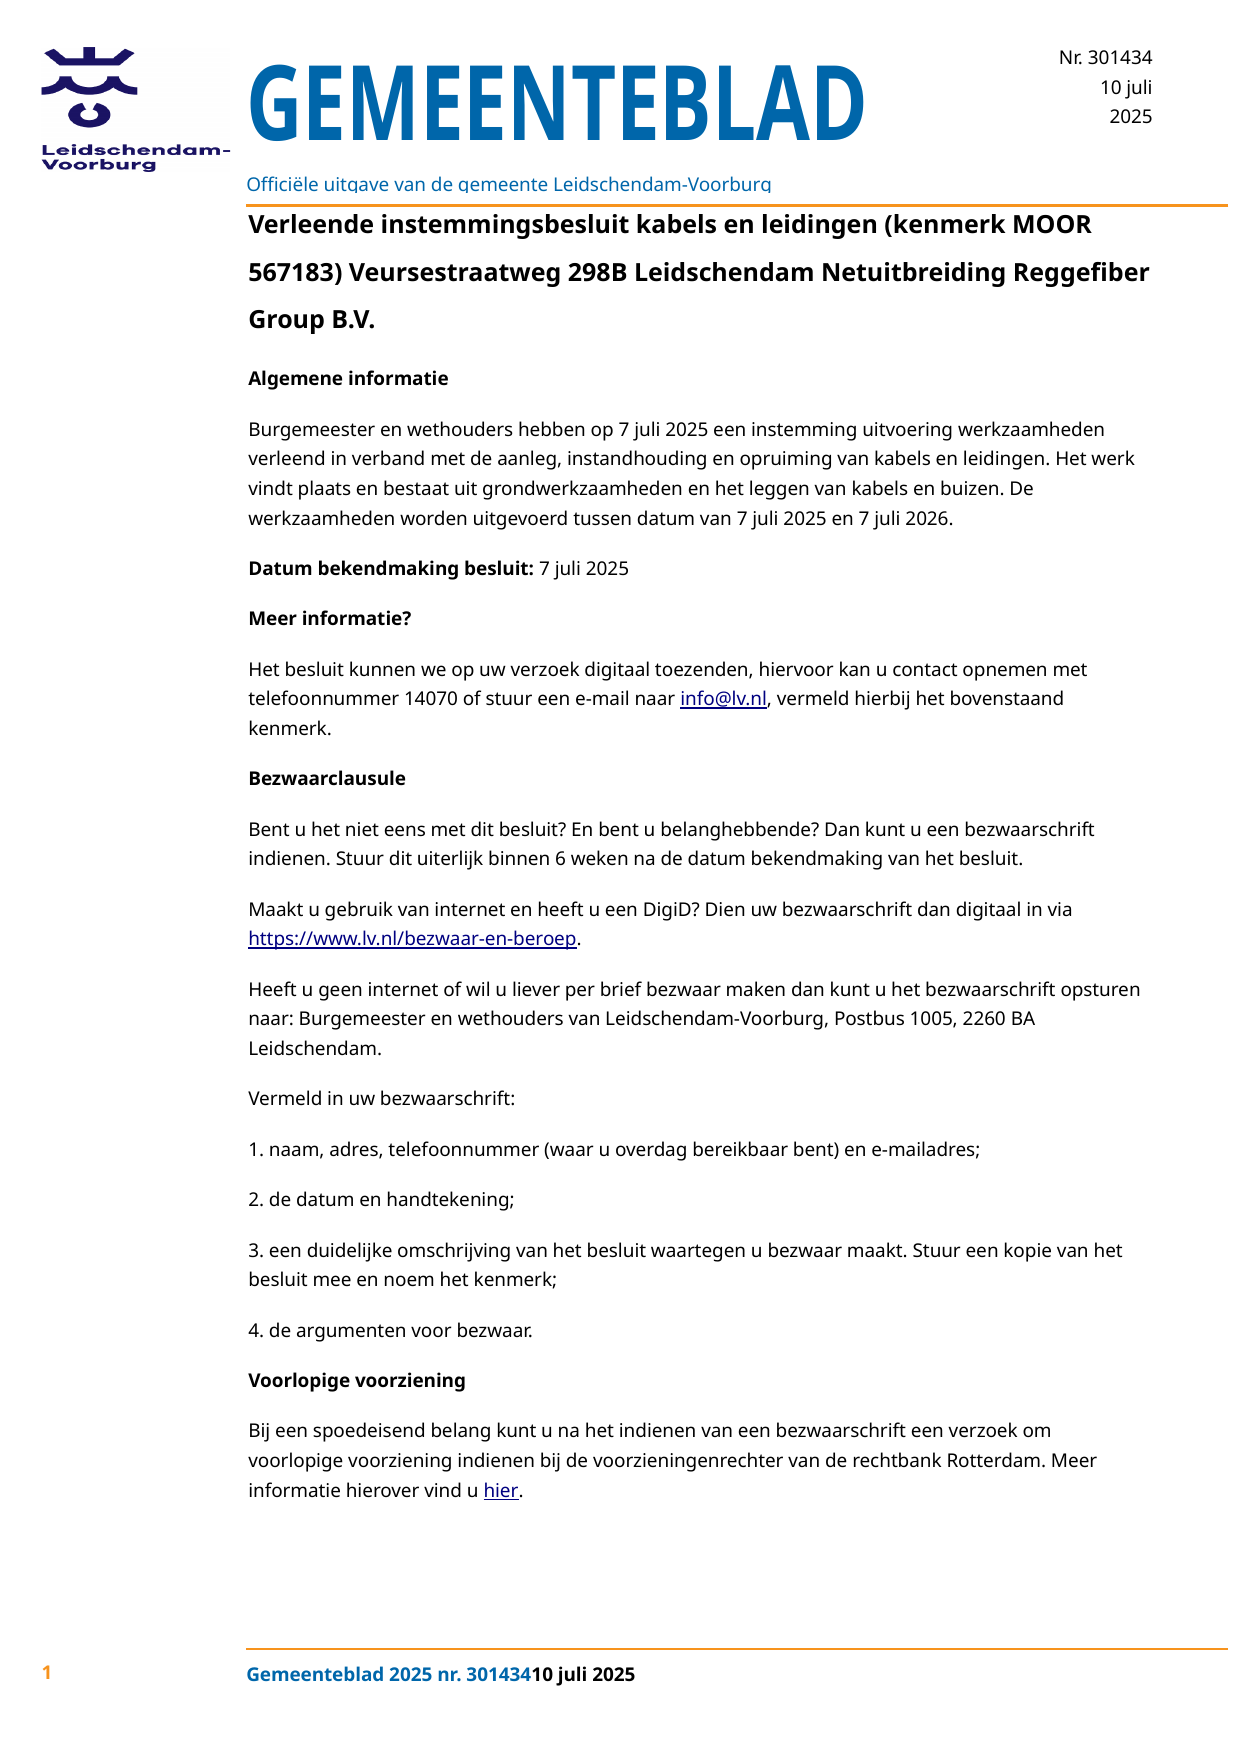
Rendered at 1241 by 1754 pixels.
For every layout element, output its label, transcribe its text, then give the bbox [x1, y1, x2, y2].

picture [41, 47, 231, 172]
text 3. een duidelijke omschrijving van het besluit waartegen u bezwaar maakt. Stuur een kopie van het besluit mee en noem het kenmerk; [248, 1237, 1152, 1292]
text Bent u het niet eens met dit besluit? En bent u belanghebbende? Dan kunt u een bezwaarschrift indienen. Stuur dit uiterlijk binnen 6 weken na de datum bekendmaking van het besluit. [248, 816, 1152, 871]
text 4. de argumenten voor bezwaar. [248, 1317, 1152, 1342]
text 2. de datum en handtekening; [248, 1186, 1152, 1212]
text Maakt u gebruik van internet en heeft u een DigiD? Dien uw bezwaarschrift dan digitaal in via https://www.lv.nl/bezwaar-en-beroep. [248, 896, 1152, 951]
text Bezwaarclausule [248, 766, 1152, 791]
text 1. naam, adres, telefoonnummer (waar u overdag bereikbaar bent) en e-mailadres; [248, 1136, 1152, 1162]
text Het besluit kunnen we op uw verzoek digitaal toezenden, hiervoor kan u contact opnemen met telefoonnummer 14070 of stuur een e-mail naar info@lv.nl, vermeld hierbij het bovenstaand kenmerk. [248, 656, 1152, 741]
text Voorlopige voorziening [248, 1367, 1152, 1393]
text Bij een spoedeisend belang kunt u na het indienen van een bezwaarschrift een verzoek om voorlopige voorziening indienen bij de voorzieningenrechter van de rechtbank Rotterdam. Meer informatie hierover vind u hier. [248, 1418, 1152, 1502]
text Verleende instemmingsbesluit kabels en leidingen (kenmerk MOOR 567183) Veursestraatweg 298B Leidschendam Netuitbreiding Reggefiber Group B.V. [248, 207, 1152, 336]
text Vermeld in uw bezwaarschrift: [248, 1086, 1152, 1111]
text Heeft u geen internet of wil u liever per brief bezwaar maken dan kunt u het bezwaarschrift opsturen naar: Burgemeester en wethouders van Leidschendam-Voorburg, Postbus 1005, 2260 BA Leidschendam. [248, 976, 1152, 1061]
text Algemene informatie [248, 366, 1152, 391]
text Meer informatie? [248, 606, 1152, 631]
text Datum bekendmaking besluit: 7 juli 2025 [248, 555, 1152, 581]
text Burgemeester en wethouders hebben op 7 juli 2025 een instemming uitvoering werkzaamheden verleend in verband met de aanleg, instandhouding en opruiming van kabels en leidingen. Het werk vindt plaats en bestaat uit grondwerkzaamheden en het leggen van kabels en buizen. De werkzaamheden worden uitgevoerd tussen datum van 7 juli 2025 en 7 juli 2026. [248, 416, 1152, 530]
